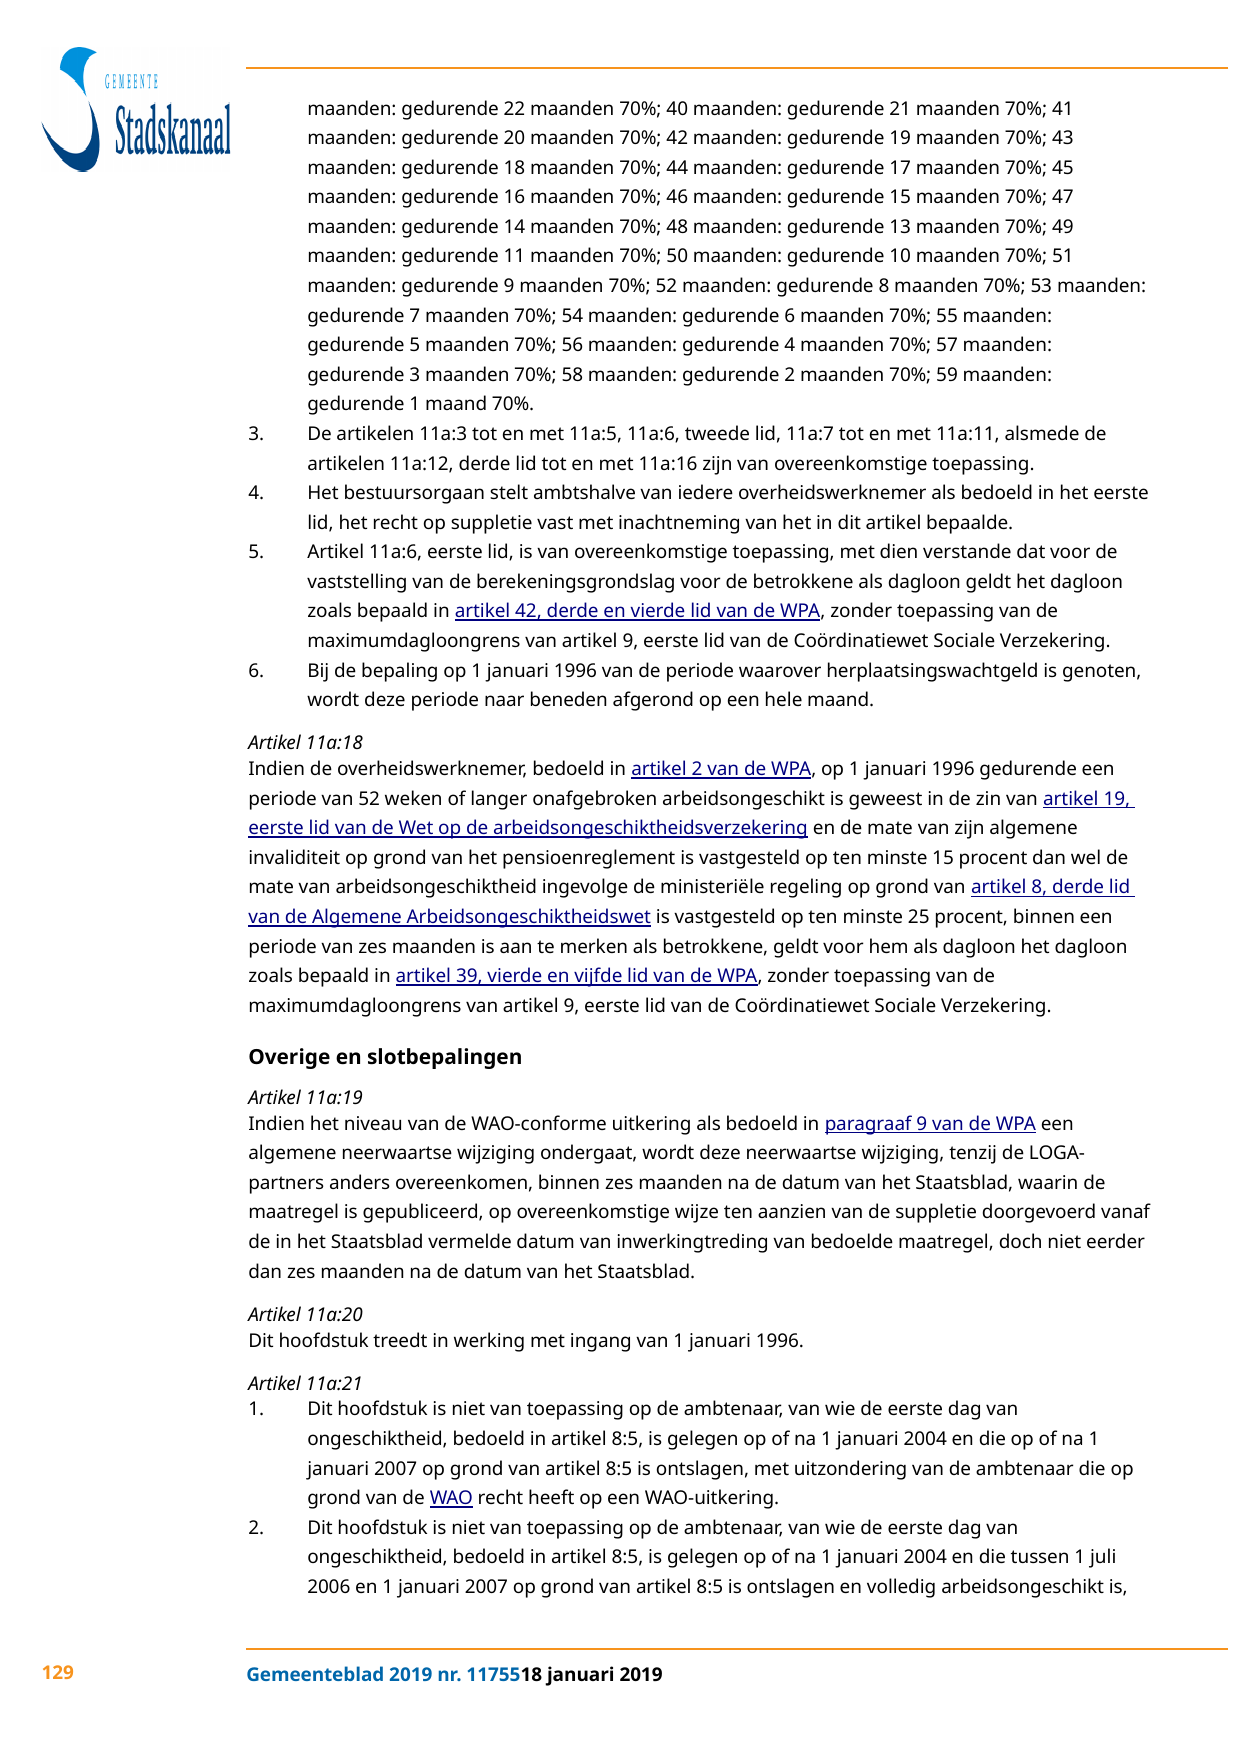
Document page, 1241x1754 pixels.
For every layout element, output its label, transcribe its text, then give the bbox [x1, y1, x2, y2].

list Het bestuursorgaan stelt ambtshalve van iedere overheidswerknemer als bedoeld in het eerste lid, het recht op suppletie vast met inachtneming van het in dit artikel bepaalde. [248, 479, 1152, 535]
text Overige en slotbepalingen [248, 1042, 1152, 1071]
list Bij de bepaling op 1 januari 1996 van de periode waarover herplaatsingswachtgeld is genoten, wordt deze periode naar beneden afgerond op een hele maand. [248, 657, 1152, 712]
picture [41, 47, 231, 172]
text Artikel 11a:19 [248, 1084, 1152, 1110]
text Indien de overheidswerknemer, bedoeld in artikel 2 van de WPA, op 1 januari 1996 gedurende een periode van 52 weken of langer onafgebroken arbeidsongeschikt is geweest in de zin van artikel 19, eerste lid van de Wet op de arbeidsongeschiktheidsverzekering en de mate van zijn algemene invaliditeit op grond van het pensioenreglement is vastgesteld op ten minste 15 procent dan wel de mate van arbeidsongeschiktheid ingevolge de ministeriële regeling op grond van artikel 8, derde lid van de Algemene Arbeidsongeschiktheidswet is vastgesteld op ten minste 25 procent, binnen een periode van zes maanden is aan te merken als betrokkene, geldt voor hem als dagloon het dagloon zoals bepaald in artikel 39, vierde en vijfde lid van de WPA, zonder toepassing van de maximumdagloongrens van artikel 9, eerste lid van de Coördinatiewet Sociale Verzekering. [248, 755, 1152, 1018]
list Artikel 11a:6, eerste lid, is van overeenkomstige toepassing, met dien verstande dat voor de vaststelling van de berekeningsgrondslag voor de betrokkene als dagloon geldt het dagloon zoals bepaald in artikel 42, derde en vierde lid van de WPA, zonder toepassing van de maximumdagloongrens van artikel 9, eerste lid van de Coördinatiewet Sociale Verzekering. [248, 538, 1152, 653]
list De artikelen 11a:3 tot en met 11a:5, 11a:6, tweede lid, 11a:7 tot en met 11a:11, alsmede de artikelen 11a:12, derde lid tot en met 11a:16 zijn van overeenkomstige toepassing. [248, 420, 1152, 476]
list Dit hoofdstuk is niet van toepassing op de ambtenaar, van wie de eerste dag van ongeschiktheid, bedoeld in artikel 8:5, is gelegen op of na 1 januari 2004 en die tussen 1 juli 2006 en 1 januari 2007 op grond van artikel 8:5 is ontslagen en volledig arbeidsongeschikt is, [248, 1514, 1152, 1599]
text Artikel 11a:18 [248, 729, 1152, 755]
text Artikel 11a:21 [248, 1370, 1152, 1396]
text Artikel 11a:20 [248, 1301, 1152, 1327]
list Dit hoofdstuk is niet van toepassing op de ambtenaar, van wie de eerste dag van ongeschiktheid, bedoeld in artikel 8:5, is gelegen op of na 1 januari 2004 en die op of na 1 januari 2007 op grond van artikel 8:5 is ontslagen, met uitzondering van de ambtenaar die op grond van de WAO recht heeft op een WAO-uitkering. [248, 1396, 1152, 1510]
text Dit hoofdstuk treedt in werking met ingang van 1 januari 1996. [248, 1327, 1152, 1352]
text Indien het niveau van de WAO-conforme uitkering als bedoeld in paragraaf 9 van de WPA een algemene neerwaartse wijziging ondergaat, wordt deze neerwaartse wijziging, tenzij de LOGA-partners anders overeenkomen, binnen zes maanden na de datum van het Staatsblad, waarin de maatregel is gepubliceerd, op overeenkomstige wijze ten aanzien van de suppletie doorgevoerd vanaf de in het Staatsblad vermelde datum van inwerkingtreding van bedoelde maatregel, doch niet eerder dan zes maanden na de datum van het Staatsblad. [248, 1110, 1152, 1284]
list maanden: gedurende 22 maanden 70%; 40 maanden: gedurende 21 maanden 70%; 41 maanden: gedurende 20 maanden 70%; 42 maanden: gedurende 19 maanden 70%; 43 maanden: gedurende 18 maanden 70%; 44 maanden: gedurende 17 maanden 70%; 45 maanden: gedurende 16 maanden 70%; 46 maanden: gedurende 15 maanden 70%; 47 maanden: gedurende 14 maanden 70%; 48 maanden: gedurende 13 maanden 70%; 49 maanden: gedurende 11 maanden 70%; 50 maanden: gedurende 10 maanden 70%; 51 maanden: gedurende 9 maanden 70%; 52 maanden: gedurende 8 maanden 70%; 53 maanden: gedurende 7 maanden 70%; 54 maanden: gedurende 6 maanden 70%; 55 maanden: gedurende 5 maanden 70%; 56 maanden: gedurende 4 maanden 70%; 57 maanden: gedurende 3 maanden 70%; 58 maanden: gedurende 2 maanden 70%; 59 maanden: gedurende 1 maand 70%. [248, 95, 1152, 416]
